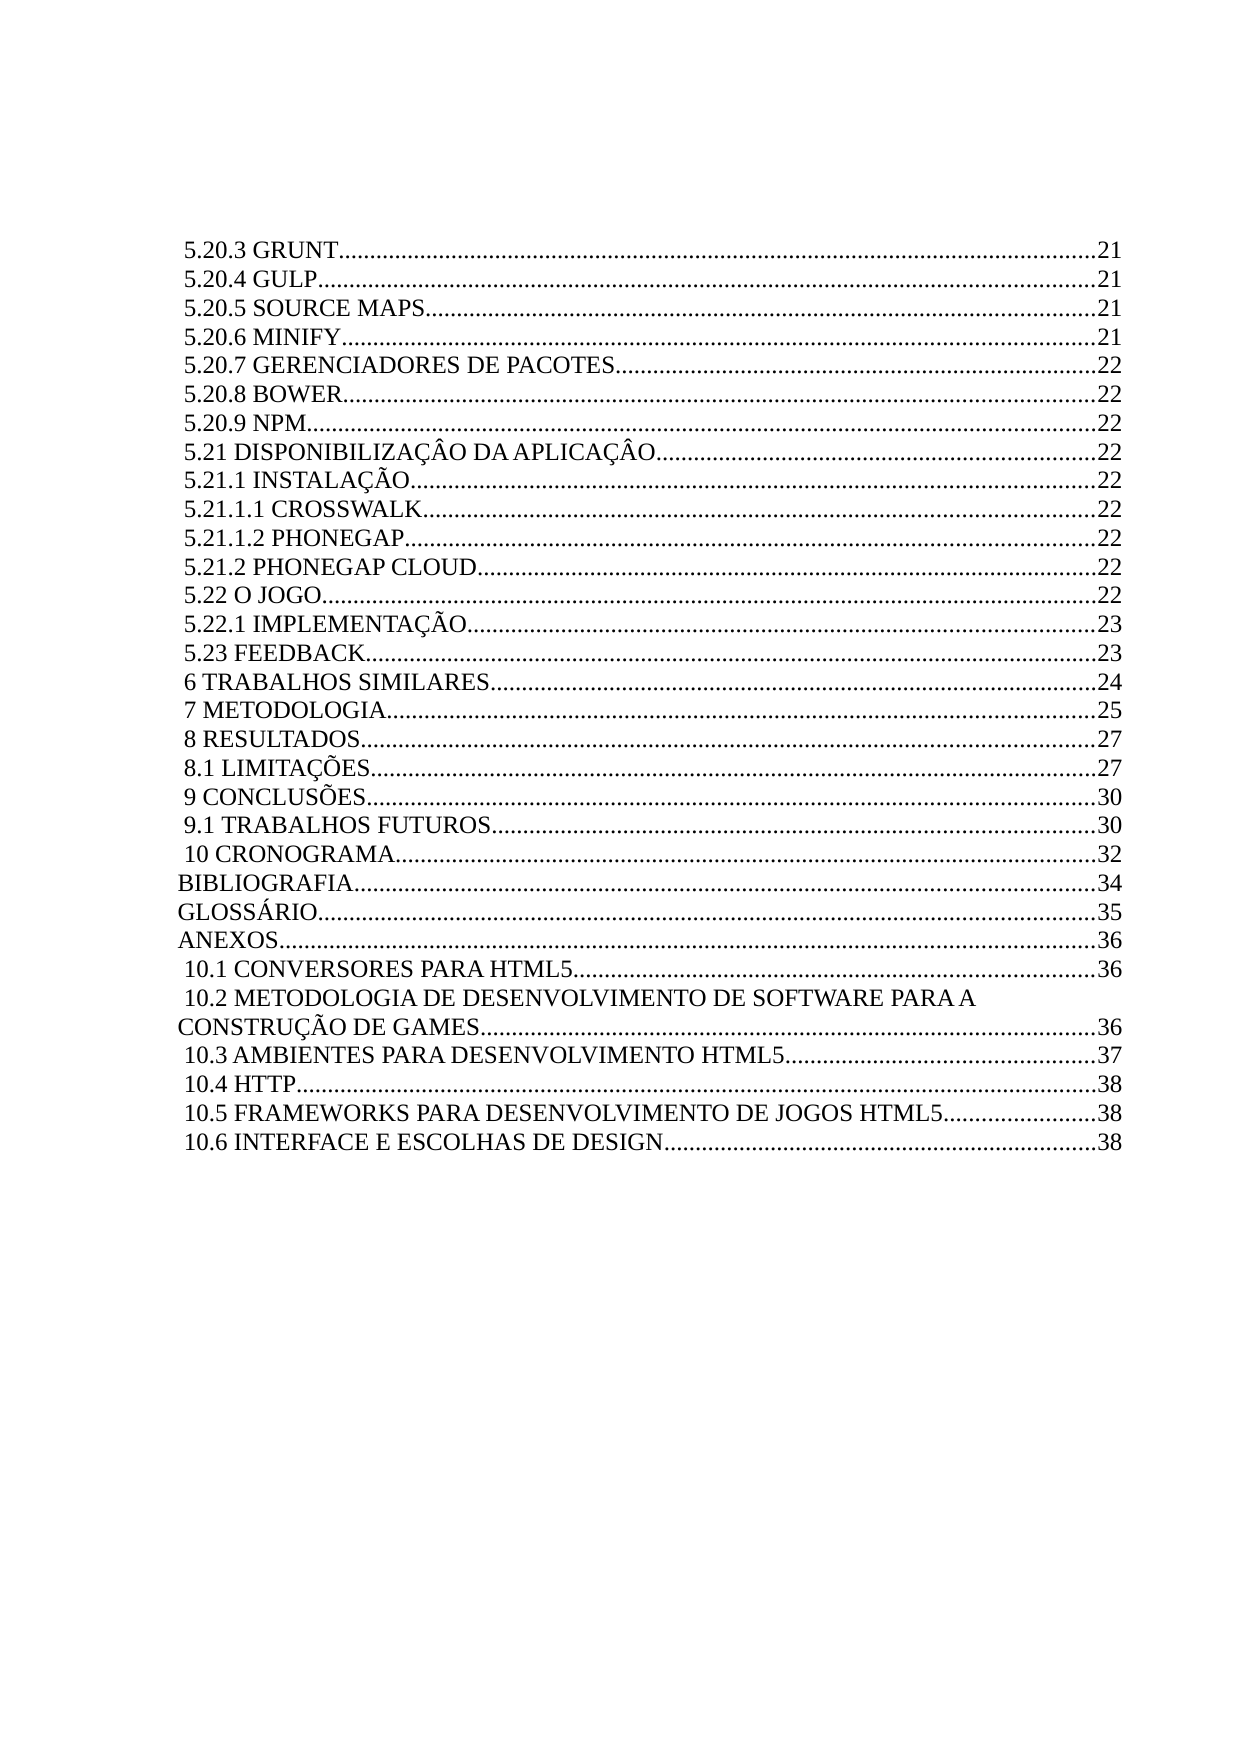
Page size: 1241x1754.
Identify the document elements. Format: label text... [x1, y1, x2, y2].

text 6 TRABALHOS SIMILARES 24 [177, 667, 1122, 695]
text 5.22 O JOGO 22 [177, 580, 1122, 609]
text 10.3 AMBIENTES PARA DESENVOLVIMENTO HTML5 37 [177, 1040, 1122, 1069]
text 5.21.1 INSTALAÇÃO 22 [177, 465, 1122, 494]
text 5.21 DISPONIBILIZAÇÂO DA APLICAÇÂO 22 [177, 437, 1122, 465]
text GLOSSÁRIO 35 [177, 897, 1122, 925]
text 9.1 TRABALHOS FUTUROS 30 [177, 810, 1122, 839]
text 10.4 HTTP 38 [177, 1069, 1122, 1098]
text 5.23 FEEDBACK 23 [177, 638, 1122, 667]
text 10 CRONOGRAMA 32 [177, 839, 1122, 868]
text 9 CONCLUSÕES 30 [177, 782, 1122, 810]
text 5.20.5 SOURCE MAPS 21 [177, 293, 1122, 322]
text 10.5 FRAMEWORKS PARA DESENVOLVIMENTO DE JOGOS HTML5 38 [177, 1098, 1122, 1127]
text 5.20.7 GERENCIADORES DE PACOTES 22 [177, 350, 1122, 379]
text 10.1 CONVERSORES PARA HTML5 36 [177, 954, 1122, 983]
text 5.20.8 BOWER 22 [177, 379, 1122, 408]
text 10.6 INTERFACE E ESCOLHAS DE DESIGN 38 [177, 1127, 1122, 1155]
text 5.21.1.2 PHONEGAP 22 [177, 523, 1122, 552]
text 5.20.4 GULP 21 [177, 264, 1122, 293]
text 8.1 LIMITAÇÕES 27 [177, 753, 1122, 782]
text 5.20.3 GRUNT 21 [177, 235, 1122, 264]
text 10.2 METODOLOGIA DE DESENVOLVIMENTO DE SOFTWARE PARA A CONSTRUÇÃO DE GAMES 36 [177, 983, 1122, 1040]
text 5.20.6 MINIFY 21 [177, 322, 1122, 350]
text 5.20.9 NPM 22 [177, 408, 1122, 437]
text BIBLIOGRAFIA 34 [177, 868, 1122, 897]
text 5.21.1.1 CROSSWALK 22 [177, 494, 1122, 523]
text 7 METODOLOGIA 25 [177, 695, 1122, 724]
text 5.21.2 PHONEGAP CLOUD 22 [177, 552, 1122, 580]
text ANEXOS 36 [177, 925, 1122, 954]
text 8 RESULTADOS 27 [177, 724, 1122, 753]
text 5.22.1 IMPLEMENTAÇÃO 23 [177, 609, 1122, 638]
